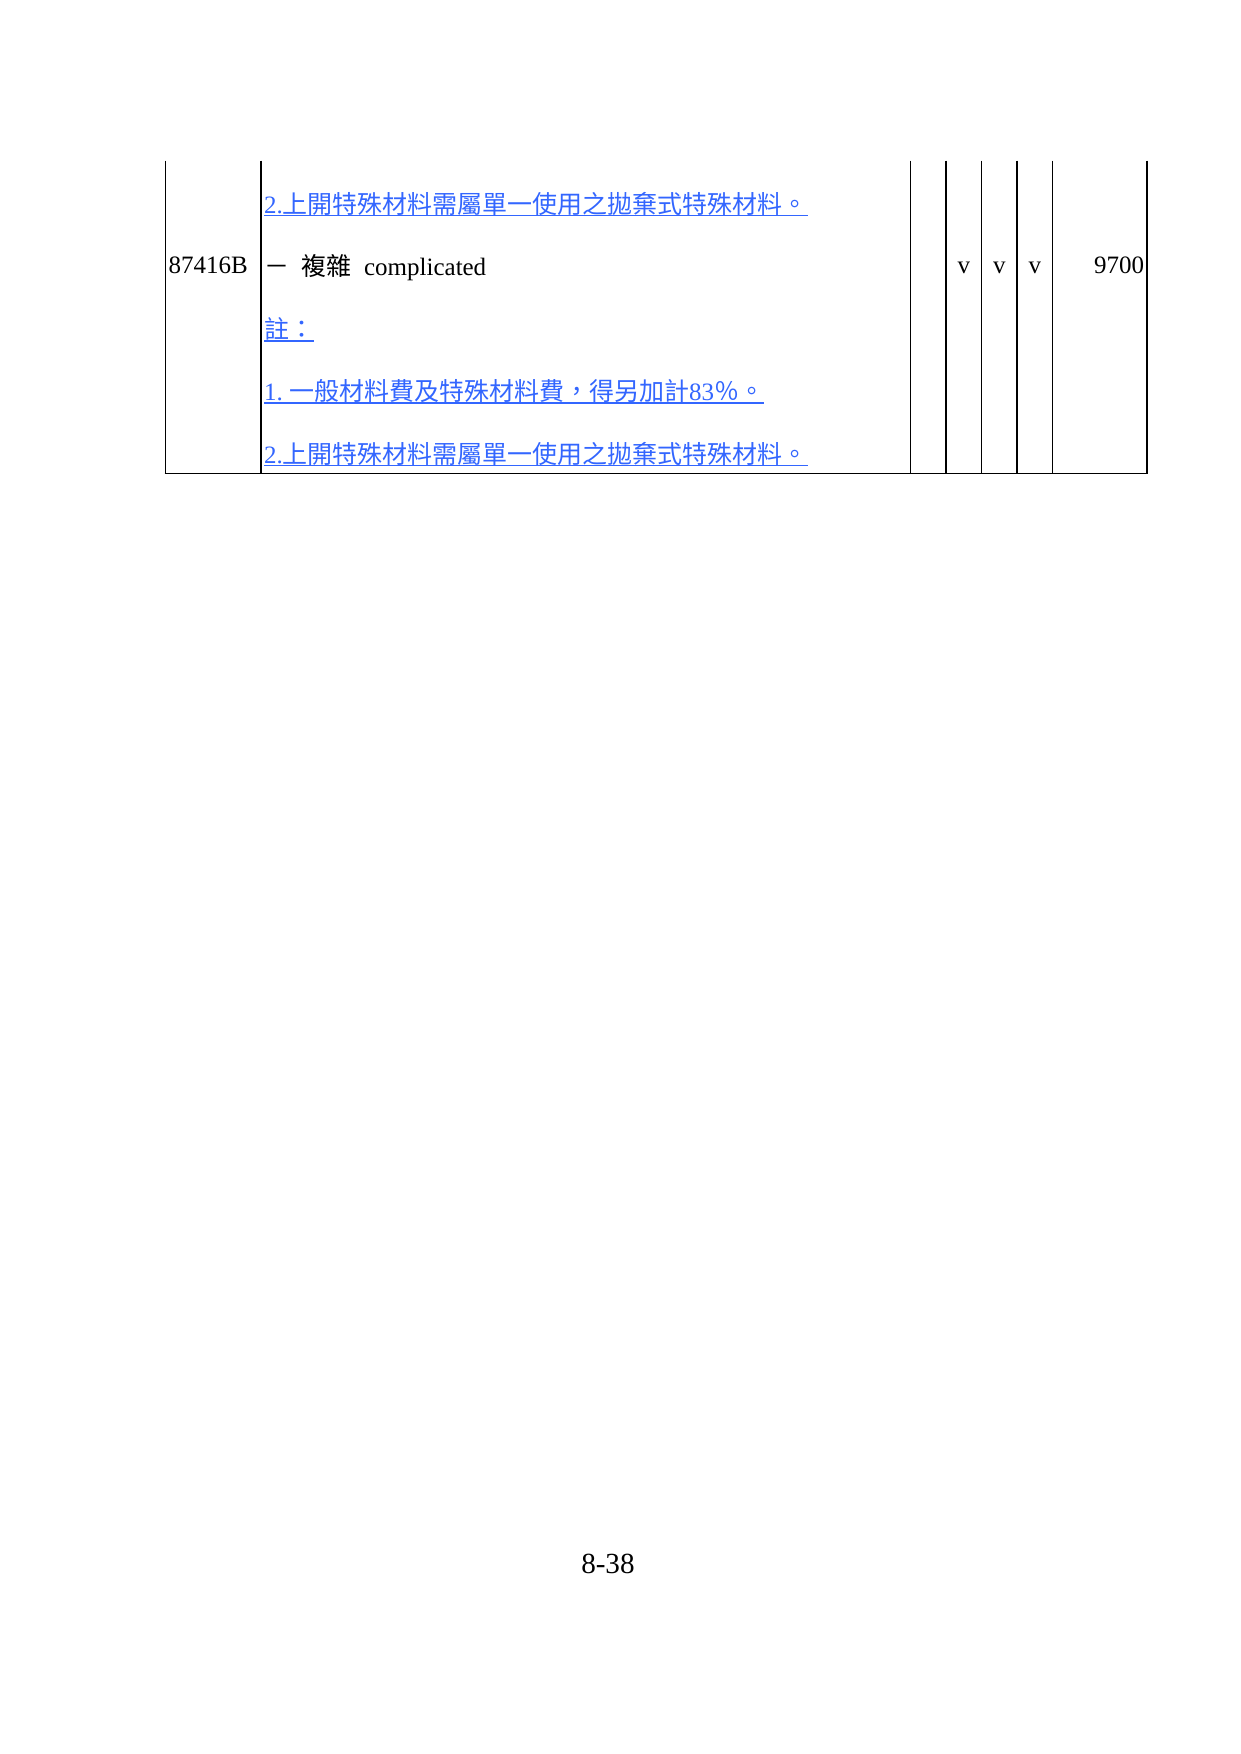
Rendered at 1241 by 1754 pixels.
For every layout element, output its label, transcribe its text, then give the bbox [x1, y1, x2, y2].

table_cell 87416B [166, 223, 260, 473]
table_cell v [1018, 223, 1052, 473]
table_cell [166, 161, 260, 223]
table_cell [1053, 161, 1146, 223]
table_cell 2.上開特殊材料需屬單一使用之拋棄式特殊材料。 [262, 161, 910, 223]
table_cell [1018, 161, 1052, 223]
table_cell 9700 [1053, 223, 1146, 473]
table_cell [911, 161, 945, 223]
table_cell [947, 161, 981, 223]
table_cell [982, 161, 1016, 223]
table_cell v [982, 223, 1016, 473]
table_cell － 複雜 complicated 註： 1. 一般材料費及特殊材料費，得另加計83％。 2.上開特殊材料需屬單一使用之拋棄式特殊材料。 [262, 223, 910, 473]
table_cell [911, 223, 945, 473]
table_cell v [947, 223, 981, 473]
